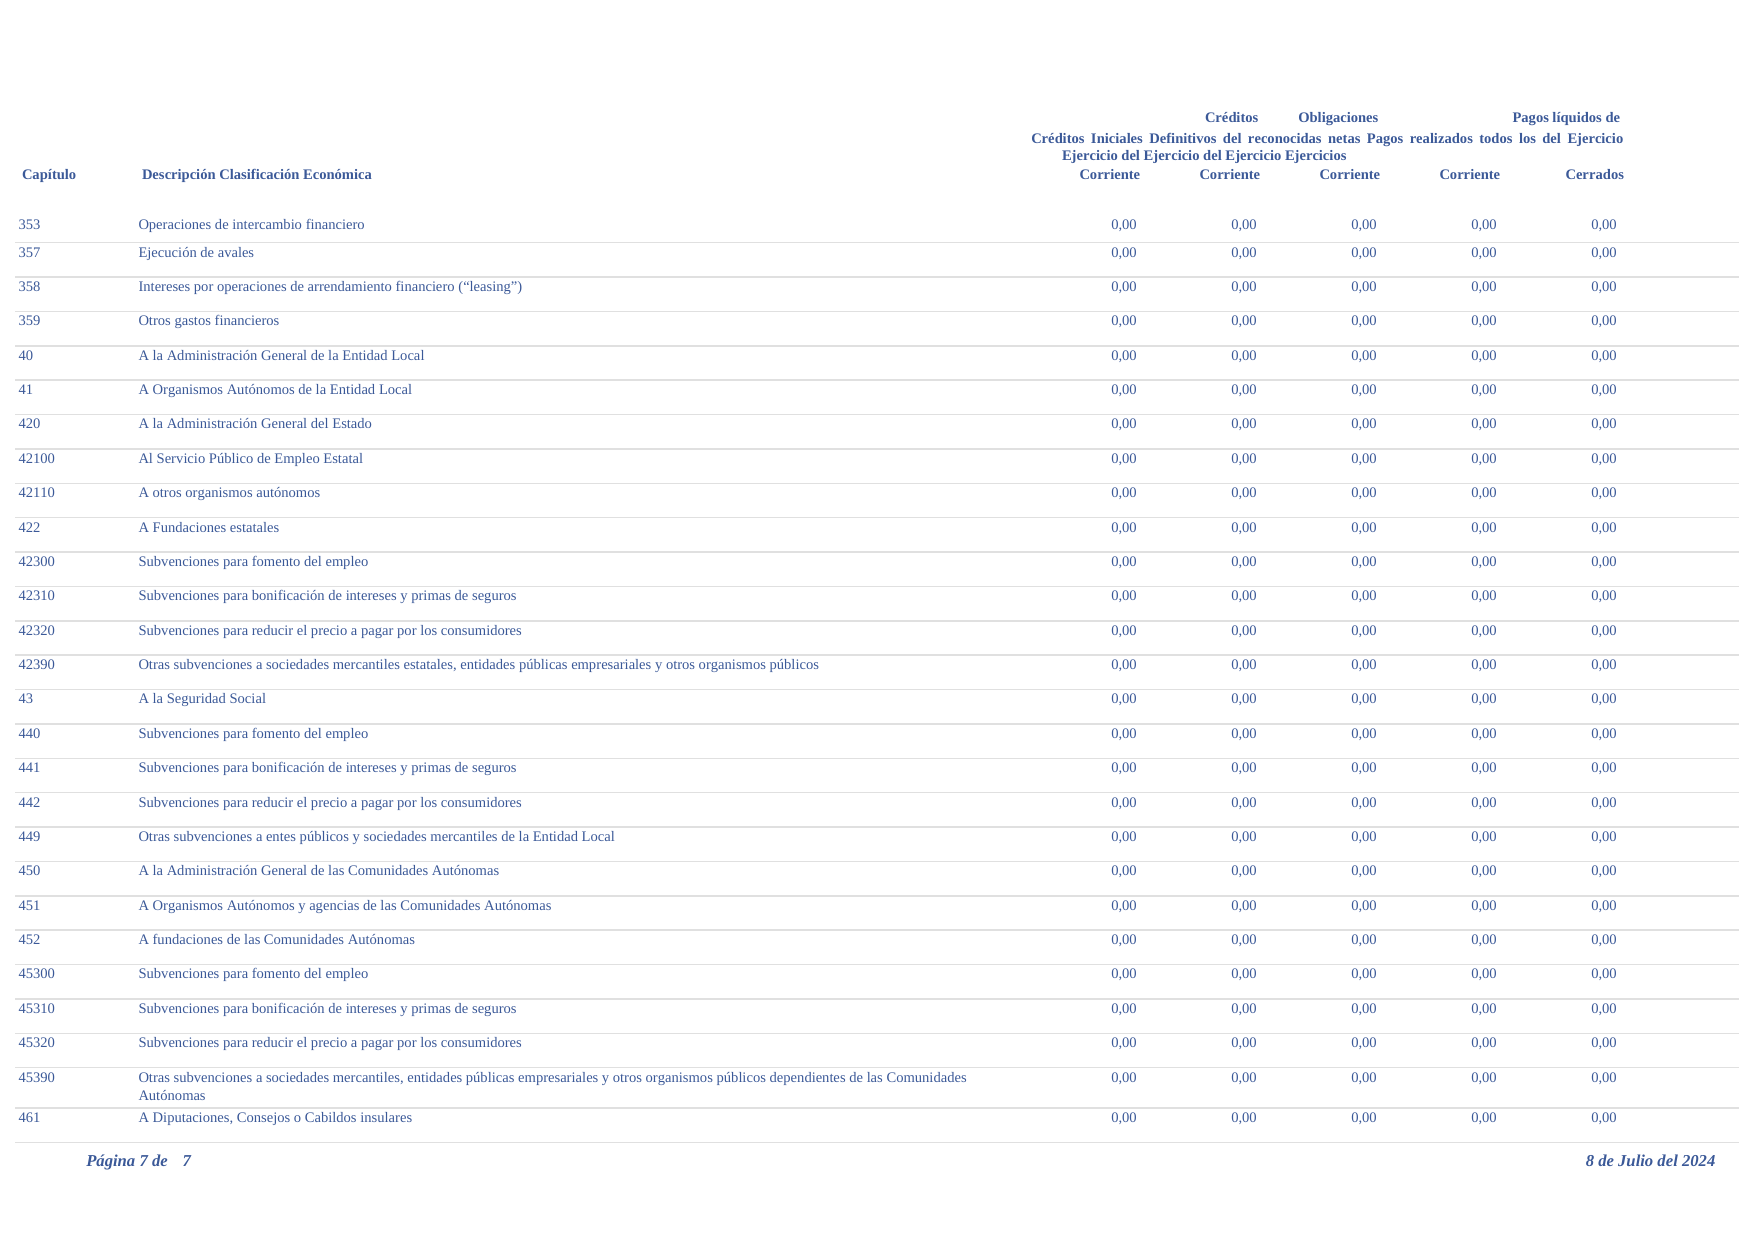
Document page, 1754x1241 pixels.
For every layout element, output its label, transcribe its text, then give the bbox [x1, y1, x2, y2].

table_cell 0,00 [1591, 828, 1739, 861]
table_cell 0,00 [1351, 656, 1471, 689]
table_cell 0,00 [1591, 931, 1739, 964]
table_cell 0,00 [1471, 862, 1591, 895]
table_header 0,00 [1111, 216, 1231, 242]
table_cell 0,00 [1591, 690, 1739, 723]
table_cell 0,00 [1111, 656, 1231, 689]
table_cell 0,00 [1351, 622, 1471, 654]
table_cell 0,00 [1591, 243, 1739, 276]
table_cell 0,00 [1351, 450, 1471, 482]
table_cell 0,00 [1231, 1109, 1351, 1142]
table_cell 441 [15, 759, 138, 792]
table_cell 0,00 [1591, 793, 1739, 826]
table_cell 0,00 [1351, 793, 1471, 826]
table_cell Subvenciones para reducir el precio a pagar por los consumidores [138, 793, 1111, 826]
table_cell Subvenciones para fomento del empleo [138, 725, 1111, 757]
table_cell Subvenciones para bonificación de intereses y primas de seguros [138, 759, 1111, 792]
table_cell 0,00 [1231, 897, 1351, 929]
table_cell 0,00 [1591, 1068, 1739, 1107]
table_cell 0,00 [1351, 1000, 1471, 1032]
table_cell Ejecución de avales [138, 243, 1111, 276]
table_cell 357 [15, 243, 138, 276]
table_cell 42100 [15, 450, 138, 482]
table_cell 0,00 [1471, 690, 1591, 723]
table_cell Subvenciones para bonificación de intereses y primas de seguros [138, 1000, 1111, 1032]
table_cell 45300 [15, 965, 138, 998]
table_cell 452 [15, 931, 138, 964]
table_cell A Diputaciones, Consejos o Cabildos insulares [138, 1109, 1111, 1142]
table_cell 42310 [15, 587, 138, 620]
table_cell 461 [15, 1109, 138, 1142]
table_cell 0,00 [1591, 484, 1739, 517]
table_cell 0,00 [1351, 381, 1471, 414]
table_cell 0,00 [1591, 1109, 1739, 1142]
table_cell 0,00 [1351, 862, 1471, 895]
table_cell A la Administración General de la Entidad Local [138, 347, 1111, 379]
table_cell 0,00 [1351, 931, 1471, 964]
table_cell Subvenciones para fomento del empleo [138, 553, 1111, 586]
table_cell 0,00 [1231, 553, 1351, 586]
table_header 0,00 [1231, 216, 1351, 242]
table_cell 42320 [15, 622, 138, 654]
table_cell 0,00 [1591, 1034, 1739, 1067]
table_cell 0,00 [1231, 381, 1351, 414]
table_cell 440 [15, 725, 138, 757]
table_cell 0,00 [1471, 347, 1591, 379]
table_cell 0,00 [1111, 931, 1231, 964]
table_cell 42110 [15, 484, 138, 517]
table_cell 0,00 [1471, 484, 1591, 517]
table_cell 0,00 [1351, 1068, 1471, 1107]
table_cell 0,00 [1351, 725, 1471, 757]
table_cell A la Administración General del Estado [138, 415, 1111, 448]
table_cell 450 [15, 862, 138, 895]
table_cell 0,00 [1471, 518, 1591, 551]
table_cell 0,00 [1471, 897, 1591, 929]
table_cell 0,00 [1111, 484, 1231, 517]
table_cell 0,00 [1111, 793, 1231, 826]
table_cell 0,00 [1351, 243, 1471, 276]
table_cell 0,00 [1111, 759, 1231, 792]
table_cell 0,00 [1471, 312, 1591, 345]
table_cell Subvenciones para reducir el precio a pagar por los consumidores [138, 1034, 1111, 1067]
table_cell 0,00 [1351, 690, 1471, 723]
table_cell 0,00 [1231, 587, 1351, 620]
table_cell 0,00 [1591, 415, 1739, 448]
table_cell 0,00 [1591, 587, 1739, 620]
table_cell 0,00 [1231, 278, 1351, 311]
table_cell A otros organismos autónomos [138, 484, 1111, 517]
table_cell 0,00 [1591, 553, 1739, 586]
table_cell 0,00 [1111, 278, 1231, 311]
table_cell 0,00 [1471, 415, 1591, 448]
table_cell 0,00 [1231, 1068, 1351, 1107]
table_cell 0,00 [1471, 965, 1591, 998]
table_cell 0,00 [1471, 1034, 1591, 1067]
table_cell 0,00 [1351, 278, 1471, 311]
table_cell 0,00 [1231, 622, 1351, 654]
table_cell 0,00 [1351, 518, 1471, 551]
table_cell 0,00 [1111, 381, 1231, 414]
table_cell 0,00 [1471, 1068, 1591, 1107]
table_cell 45320 [15, 1034, 138, 1067]
table_cell Otros gastos financieros [138, 312, 1111, 345]
table_cell 449 [15, 828, 138, 861]
table_cell 0,00 [1111, 347, 1231, 379]
table_cell 0,00 [1351, 553, 1471, 586]
table_cell 451 [15, 897, 138, 929]
table_cell 422 [15, 518, 138, 551]
table_cell 0,00 [1591, 656, 1739, 689]
table_cell 0,00 [1351, 415, 1471, 448]
table_cell 0,00 [1471, 553, 1591, 586]
table_cell 359 [15, 312, 138, 345]
table_cell 0,00 [1231, 1000, 1351, 1032]
table_cell 0,00 [1471, 931, 1591, 964]
table_cell 0,00 [1351, 484, 1471, 517]
table_cell A la Seguridad Social [138, 690, 1111, 723]
table_cell 0,00 [1111, 965, 1231, 998]
table_cell 0,00 [1231, 312, 1351, 345]
table_cell 0,00 [1111, 897, 1231, 929]
table_cell 40 [15, 347, 138, 379]
table_cell 0,00 [1591, 965, 1739, 998]
table_cell 0,00 [1111, 1068, 1231, 1107]
table_cell 0,00 [1231, 656, 1351, 689]
table_cell 0,00 [1231, 690, 1351, 723]
table_cell 0,00 [1351, 828, 1471, 861]
table_cell 0,00 [1591, 312, 1739, 345]
table_cell Otras subvenciones a entes públicos y sociedades mercantiles de la Entidad Local [138, 828, 1111, 861]
table_cell 0,00 [1591, 897, 1739, 929]
table_cell 0,00 [1591, 381, 1739, 414]
table_cell Subvenciones para bonificación de intereses y primas de seguros [138, 587, 1111, 620]
table_cell 0,00 [1231, 828, 1351, 861]
table_cell 420 [15, 415, 138, 448]
table_cell Otras subvenciones a sociedades mercantiles estatales, entidades públicas empresariales y otros organismos públicos [138, 656, 1111, 689]
table_cell 358 [15, 278, 138, 311]
table_cell 45390 [15, 1068, 138, 1107]
table_cell 0,00 [1471, 381, 1591, 414]
table_cell 0,00 [1111, 312, 1231, 345]
table_cell 0,00 [1471, 622, 1591, 654]
table_cell 42390 [15, 656, 138, 689]
table_cell 0,00 [1231, 243, 1351, 276]
table_cell 0,00 [1111, 518, 1231, 551]
table_cell 442 [15, 793, 138, 826]
table_cell 0,00 [1111, 725, 1231, 757]
table_cell 0,00 [1591, 622, 1739, 654]
table_cell 0,00 [1471, 725, 1591, 757]
table_cell 0,00 [1111, 1109, 1231, 1142]
table_cell 0,00 [1111, 690, 1231, 723]
table_cell 0,00 [1111, 587, 1231, 620]
table_cell 0,00 [1471, 278, 1591, 311]
table_cell A Organismos Autónomos y agencias de las Comunidades Autónomas [138, 897, 1111, 929]
table_cell 0,00 [1471, 828, 1591, 861]
table_cell 0,00 [1231, 862, 1351, 895]
table_cell 0,00 [1591, 278, 1739, 311]
table_cell 0,00 [1591, 1000, 1739, 1032]
table_cell 0,00 [1111, 553, 1231, 586]
table_cell 0,00 [1591, 347, 1739, 379]
table_cell 0,00 [1111, 622, 1231, 654]
table_cell 0,00 [1591, 518, 1739, 551]
table_cell 0,00 [1111, 828, 1231, 861]
table_cell 0,00 [1471, 1000, 1591, 1032]
table_cell 0,00 [1351, 347, 1471, 379]
table_cell Intereses por operaciones de arrendamiento financiero (“leasing”) [138, 278, 1111, 311]
table_cell 45310 [15, 1000, 138, 1032]
table_cell 0,00 [1111, 243, 1231, 276]
table_cell 0,00 [1591, 759, 1739, 792]
table_cell 0,00 [1471, 1109, 1591, 1142]
table_header 353 [15, 216, 138, 242]
table_cell A Fundaciones estatales [138, 518, 1111, 551]
table_cell 0,00 [1471, 243, 1591, 276]
table_cell 42300 [15, 553, 138, 586]
table_cell 41 [15, 381, 138, 414]
table_cell A la Administración General de las Comunidades Autónomas [138, 862, 1111, 895]
table_cell 0,00 [1231, 1034, 1351, 1067]
table_header 0,00 [1471, 216, 1591, 242]
table_cell 0,00 [1351, 1109, 1471, 1142]
table_cell Subvenciones para reducir el precio a pagar por los consumidores [138, 622, 1111, 654]
table_cell 0,00 [1231, 347, 1351, 379]
table_cell 0,00 [1591, 450, 1739, 482]
table_header 0,00 [1591, 216, 1739, 242]
table_cell 0,00 [1111, 415, 1231, 448]
table_cell 0,00 [1351, 897, 1471, 929]
table_cell 0,00 [1591, 862, 1739, 895]
table_cell 0,00 [1591, 725, 1739, 757]
table_cell 0,00 [1471, 656, 1591, 689]
table_header 0,00 [1351, 216, 1471, 242]
table_cell 43 [15, 690, 138, 723]
table_cell 0,00 [1231, 965, 1351, 998]
table_cell 0,00 [1351, 1034, 1471, 1067]
table_cell 0,00 [1351, 965, 1471, 998]
table_cell 0,00 [1471, 759, 1591, 792]
table_cell 0,00 [1471, 450, 1591, 482]
table_cell Al Servicio Público de Empleo Estatal [138, 450, 1111, 482]
table_cell Subvenciones para fomento del empleo [138, 965, 1111, 998]
table_cell A fundaciones de las Comunidades Autónomas [138, 931, 1111, 964]
table_cell 0,00 [1231, 793, 1351, 826]
table_cell 0,00 [1351, 312, 1471, 345]
table_header Operaciones de intercambio financiero [138, 216, 1111, 242]
table_cell 0,00 [1231, 484, 1351, 517]
table_cell 0,00 [1111, 1000, 1231, 1032]
table_cell 0,00 [1231, 450, 1351, 482]
table_cell A Organismos Autónomos de la Entidad Local [138, 381, 1111, 414]
table_cell 0,00 [1351, 759, 1471, 792]
table_cell 0,00 [1111, 450, 1231, 482]
table_cell 0,00 [1351, 587, 1471, 620]
table_cell 0,00 [1471, 587, 1591, 620]
table_cell 0,00 [1231, 759, 1351, 792]
table_cell 0,00 [1471, 793, 1591, 826]
table_cell 0,00 [1231, 931, 1351, 964]
table_cell 0,00 [1111, 1034, 1231, 1067]
table_cell 0,00 [1231, 725, 1351, 757]
table_cell 0,00 [1231, 518, 1351, 551]
table_cell Otras subvenciones a sociedades mercantiles, entidades públicas empresariales y otros organismos públicos dependientes de las Comunidades Autónomas [138, 1068, 1111, 1107]
table_cell 0,00 [1111, 862, 1231, 895]
table_cell 0,00 [1231, 415, 1351, 448]
